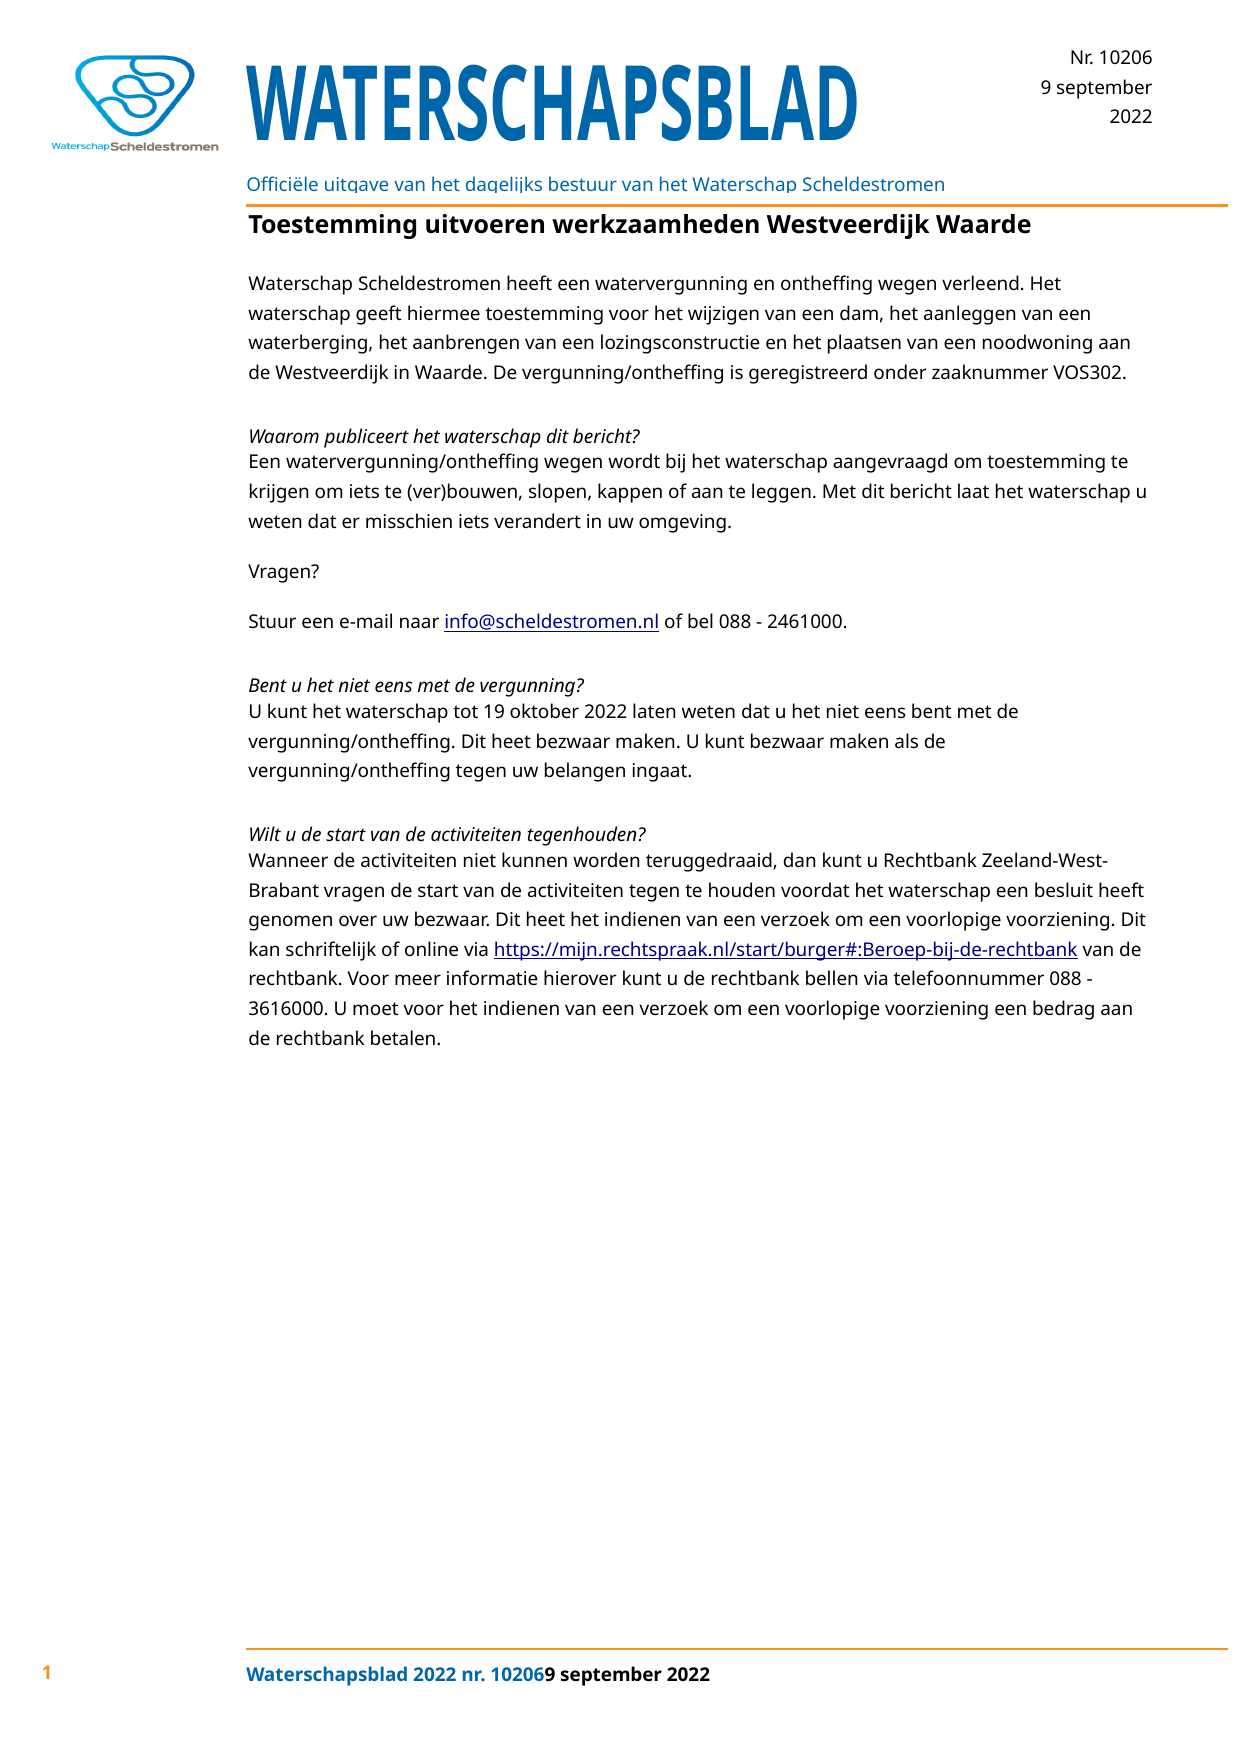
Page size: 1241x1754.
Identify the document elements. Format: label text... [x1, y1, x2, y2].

text Wanneer de activiteiten niet kunnen worden teruggedraaid, dan kunt u Rechtbank Zeeland-West-Brabant vragen de start van de activiteiten tegen te houden voordat het waterschap een besluit heeft genomen over uw bezwaar. Dit heet het indienen van een verzoek om een voorlopige voorziening. Dit kan schriftelijk of online via https://mijn.rechtspraak.nl/start/burger#:Beroep-bij-de-rechtbank van de rechtbank. Voor meer informatie hierover kunt u de rechtbank bellen via telefoonnummer 088 - 3616000. U moet voor het indienen van een verzoek om een voorlopige voorziening een bedrag aan de rechtbank betalen. [248, 847, 1152, 1051]
text Waarom publiceert het waterschap dit bericht? [248, 423, 1152, 449]
text Stuur een e-mail naar info@scheldestromen.nl of bel 088 - 2461000. [248, 609, 1152, 634]
text Toestemming uitvoeren werkzaamheden Westveerdijk Waarde [248, 207, 1152, 241]
text Een watervergunning/ontheffing wegen wordt bij het waterschap aangevraagd om toestemming te krijgen om iets te (ver)bouwen, slopen, kappen of aan te leggen. Met dit bericht laat het waterschap u weten dat er misschien iets verandert in uw omgeving. [248, 449, 1152, 534]
text Waterschap Scheldestromen heeft een watervergunning en ontheffing wegen verleend. Het waterschap geeft hiermee toestemming voor het wijzigen van een dam, het aanleggen van een waterberging, het aanbrengen van een lozingsconstructie en het plaatsen van een noodwoning aan de Westveerdijk in Waarde. De vergunning/ontheffing is geregistreerd onder zaaknummer VOS302. [248, 270, 1152, 385]
text Wilt u de start van de activiteiten tegenhouden? [248, 822, 1152, 847]
text Vragen? [248, 558, 1152, 584]
picture [41, 47, 231, 172]
text Bent u het niet eens met de vergunning? [248, 673, 1152, 698]
text U kunt het waterschap tot 19 oktober 2022 laten weten dat u het niet eens bent met de vergunning/ontheffing. Dit heet bezwaar maken. U kunt bezwaar maken als de vergunning/ontheffing tegen uw belangen ingaat. [248, 698, 1152, 783]
